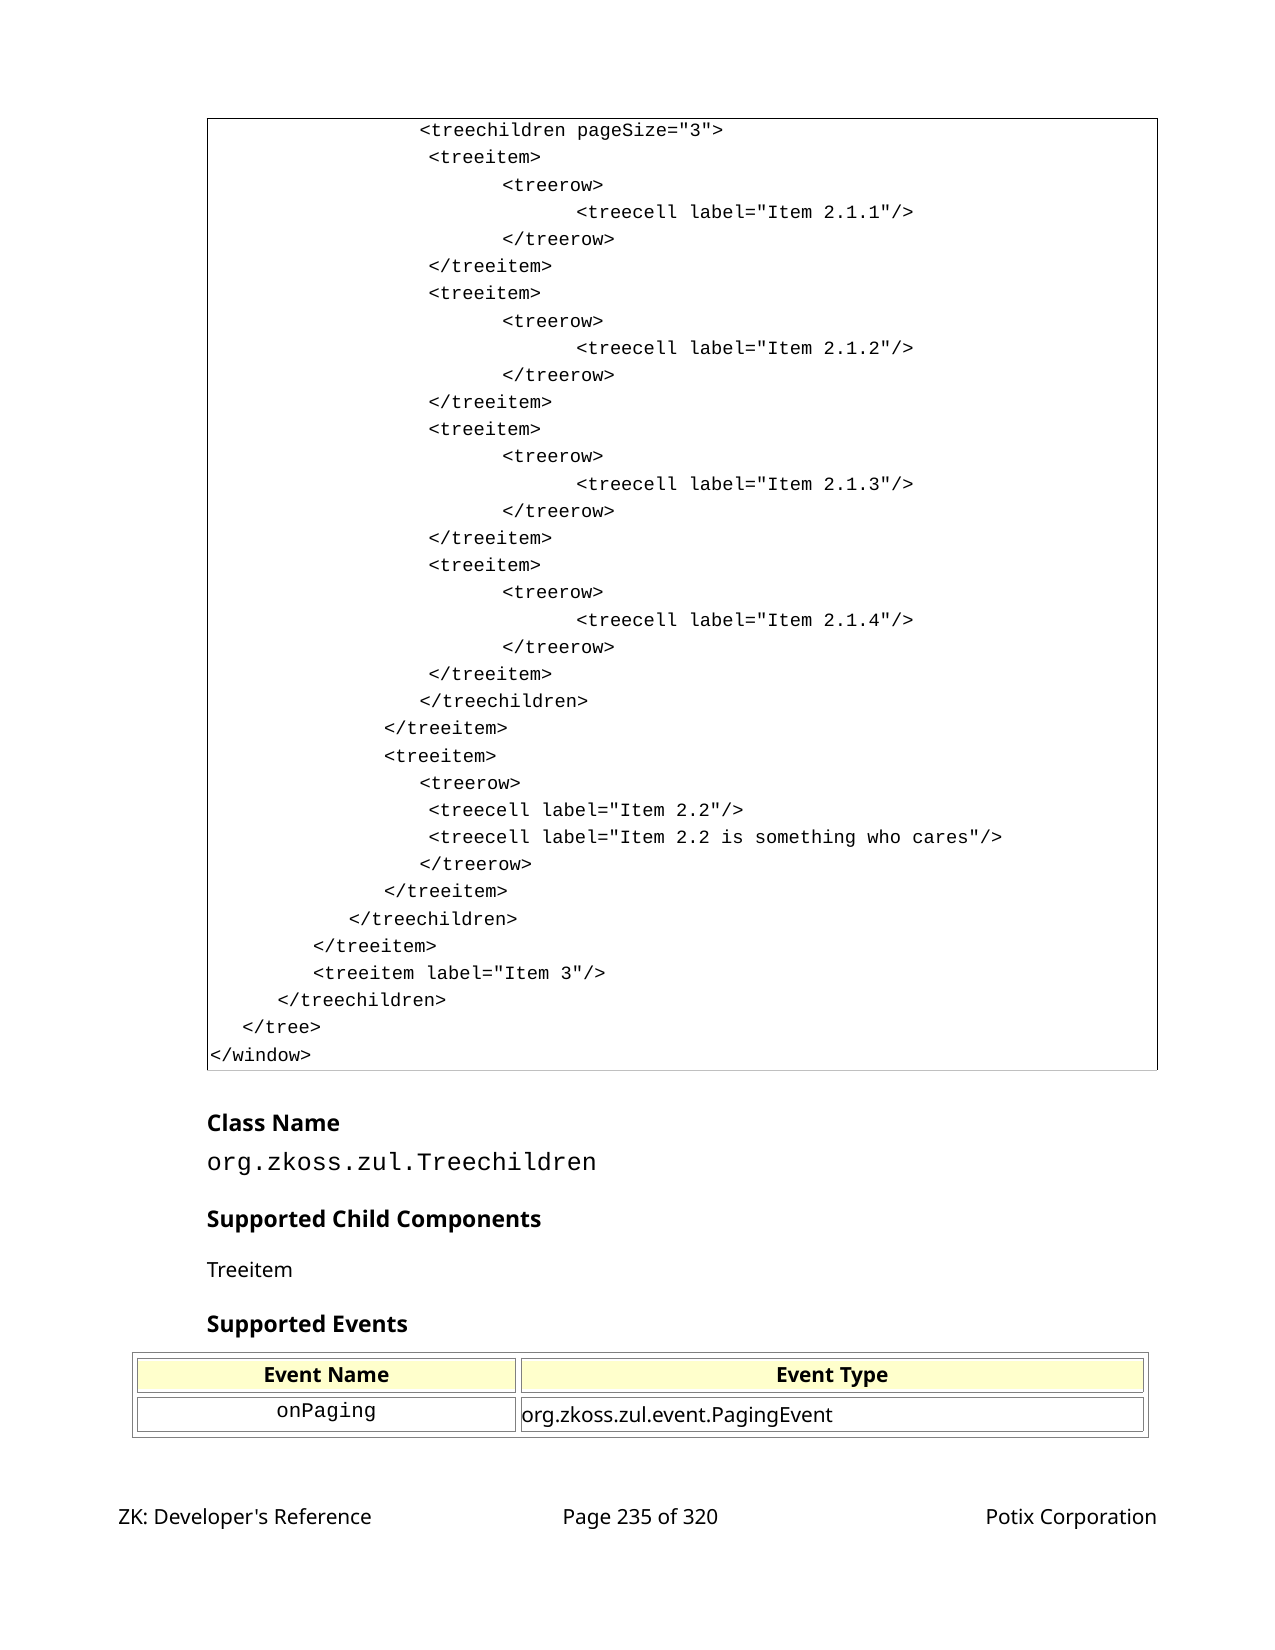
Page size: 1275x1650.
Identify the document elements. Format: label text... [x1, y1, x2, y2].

table_cell org.zkoss.zul.event.PagingEvent [518, 1392, 1146, 1431]
text </tree> [208, 1015, 1157, 1039]
text </treeitem> [208, 879, 1157, 904]
text </treeitem> [208, 254, 1157, 278]
text <treerow> [208, 172, 1157, 197]
text <treerow> [208, 308, 1157, 333]
text </treechildren> [208, 907, 1157, 931]
table_header Event Type [518, 1353, 1146, 1392]
text org.zkoss.zul.Treechildren [207, 1150, 1157, 1178]
table_cell onPaging [134, 1392, 518, 1431]
text </treerow> [208, 635, 1157, 659]
text </treeitem> [208, 526, 1157, 550]
text <treerow> [208, 444, 1157, 469]
text <treecell label="Item 2.2"/> [208, 798, 1157, 822]
text <treecell label="Item 2.2 is something who cares"/> [208, 825, 1157, 849]
text <treeitem> [208, 145, 1157, 169]
text <treecell label="Item 2.1.2"/> [208, 336, 1157, 360]
text <treerow> [208, 580, 1157, 604]
text </treerow> [208, 363, 1157, 387]
subtitle Supported Child Components [207, 1203, 1157, 1234]
table_header Event Name [134, 1353, 518, 1392]
text </treechildren> [208, 689, 1157, 713]
text <treechildren pageSize="3"> [208, 119, 1157, 142]
text <treeitem> [208, 553, 1157, 577]
text <treeitem label="Item 3"/> [208, 961, 1157, 985]
text </window> [208, 1042, 1157, 1070]
text <treeitem> [208, 281, 1157, 306]
text <treecell label="Item 2.1.4"/> [208, 607, 1157, 632]
text Treeitem [207, 1255, 1157, 1283]
text <treeitem> [208, 417, 1157, 441]
text <treecell label="Item 2.1.3"/> [208, 472, 1157, 496]
text <treecell label="Item 2.1.1"/> [208, 200, 1157, 224]
text <treeitem> [208, 743, 1157, 768]
text <treerow> [208, 771, 1157, 795]
text </treeitem> [208, 934, 1157, 958]
text </treeitem> [208, 716, 1157, 741]
text </treerow> [208, 852, 1157, 876]
subtitle Class Name [207, 1106, 1157, 1138]
text </treechildren> [208, 988, 1157, 1012]
text </treeitem> [208, 662, 1157, 686]
subtitle Supported Events [207, 1308, 1157, 1340]
text </treerow> [208, 227, 1157, 251]
text </treerow> [208, 499, 1157, 523]
text </treeitem> [208, 390, 1157, 414]
